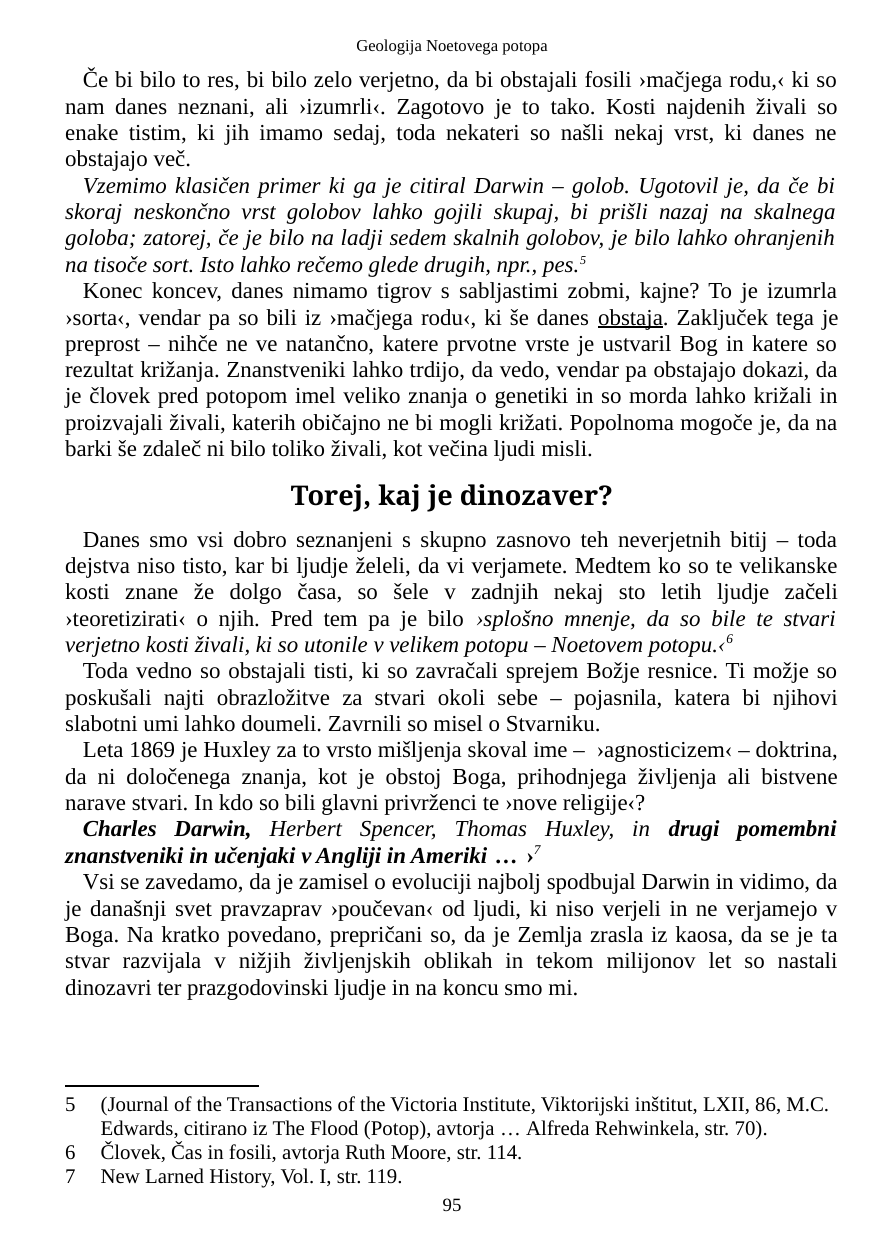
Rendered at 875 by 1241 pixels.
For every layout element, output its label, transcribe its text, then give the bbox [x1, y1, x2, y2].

text New Larned History, Vol. I, str. 119. [65, 1164, 839, 1188]
text Konec koncev, danes nimamo tigrov s sabljastimi zobmi, kajne? To je izumrla ›sorta‹, vendar pa so bili iz ›mačjega rodu‹, ki še danes obstaja. Zaključek tega je preprost – nihče ne ve natančno, katere prvotne vrste je ustvaril Bog in katere so rezultat križanja. Znanstveniki lahko trdijo, da vedo, vendar pa obstajajo dokazi, da je človek pred potopom imel veliko znanja o genetiki in so morda lahko križali in proizvajali živali, katerih običajno ne bi mogli križati. Popolnoma mogoče je, da na barki še zdaleč ni bilo toliko živali, kot večina ljudi misli. [65, 277, 839, 462]
text Vsi se zavedamo, da je zamisel o evoluciji najbolj spodbujal Darwin in vidimo, da je današnji svet pravzaprav ›poučevan‹ od ljudi, ki niso verjeli in ne verjamejo v Boga. Na kratko povedano, prepričani so, da je Zemlja zrasla iz kaosa, da se je ta stvar razvijala v nižjih življenjskih oblikah in tekom milijonov let so nastali dinozavri ter prazgodovinski ljudje in na koncu smo mi. [65, 868, 839, 1000]
text Danes smo vsi dobro seznanjeni s skupno zasnovo teh neverjetnih bitij – toda dejstva niso tisto, kar bi ljudje želeli, da vi verjamete. Medtem ko so te velikanske kosti znane že dolgo časa, so šele v zadnjih nekaj sto letih ljudje začeli ›teoretizirati‹ o njih. Pred tem pa je bilo ›splošno mnenje, da so bile te stvari verjetno kosti živali, ki so utonile v velikem potopu – Noetovem potopu.‹ [65, 526, 839, 657]
text Charles Darwin, Herbert Spencer, Thomas Huxley, in drugi pomembni znanstveniki in učenjaki v Angliji in Ameriki … › [65, 816, 839, 868]
text Toda vedno so obstajali tisti, ki so zavračali sprejem Božje resnice. Ti možje so poskušali najti obrazložitve za stvari okoli sebe – pojasnila, katera bi njihovi slabotni umi lahko doumeli. Zavrnili so misel o Stvarniku. [65, 657, 839, 736]
text Človek, Čas in fosili, avtorja Ruth Moore, str. 114. [65, 1140, 839, 1164]
text Če bi bilo to res, bi bilo zelo verjetno, da bi obstajali fosili ›mačjega rodu,‹ ki so nam danes neznani, ali ›izumrli‹. Zagotovo je to tako. Kosti najdenih živali so enake tistim, ki jih imamo sedaj, toda nekateri so našli nekaj vrst, ki danes ne obstajajo več. [65, 66, 839, 172]
subtitle Torej, kaj je dinozaver? [65, 476, 839, 513]
text Vzemimo klasičen primer ki ga je citiral Darwin – golob. Ugotovil je, da če bi skoraj neskončno vrst golobov lahko gojili skupaj, bi prišli nazaj na skalnega goloba; zatorej, če je bilo na ladji sedem skalnih golobov, je bilo lahko ohranjenih na tisoče sort. Isto lahko rečemo glede drugih, npr., pes. [65, 172, 839, 277]
text (Journal of the Transactions of the Victoria Institute, Viktorijski inštitut, LXII, 86, M.C. Edwards, citirano iz The Flood (Potop), avtorja … Alfreda Rehwinkela, str. 70). [65, 1092, 839, 1140]
text Leta 1869 je Huxley za to vrsto mišljenja skoval ime – ›agnosticizem‹ – doktrina, da ni določenega znanja, kot je obstoj Boga, prihodnjega življenja ali bistvene narave stvari. In kdo so bili glavni privrženci te ›nove religije‹? [65, 736, 839, 816]
